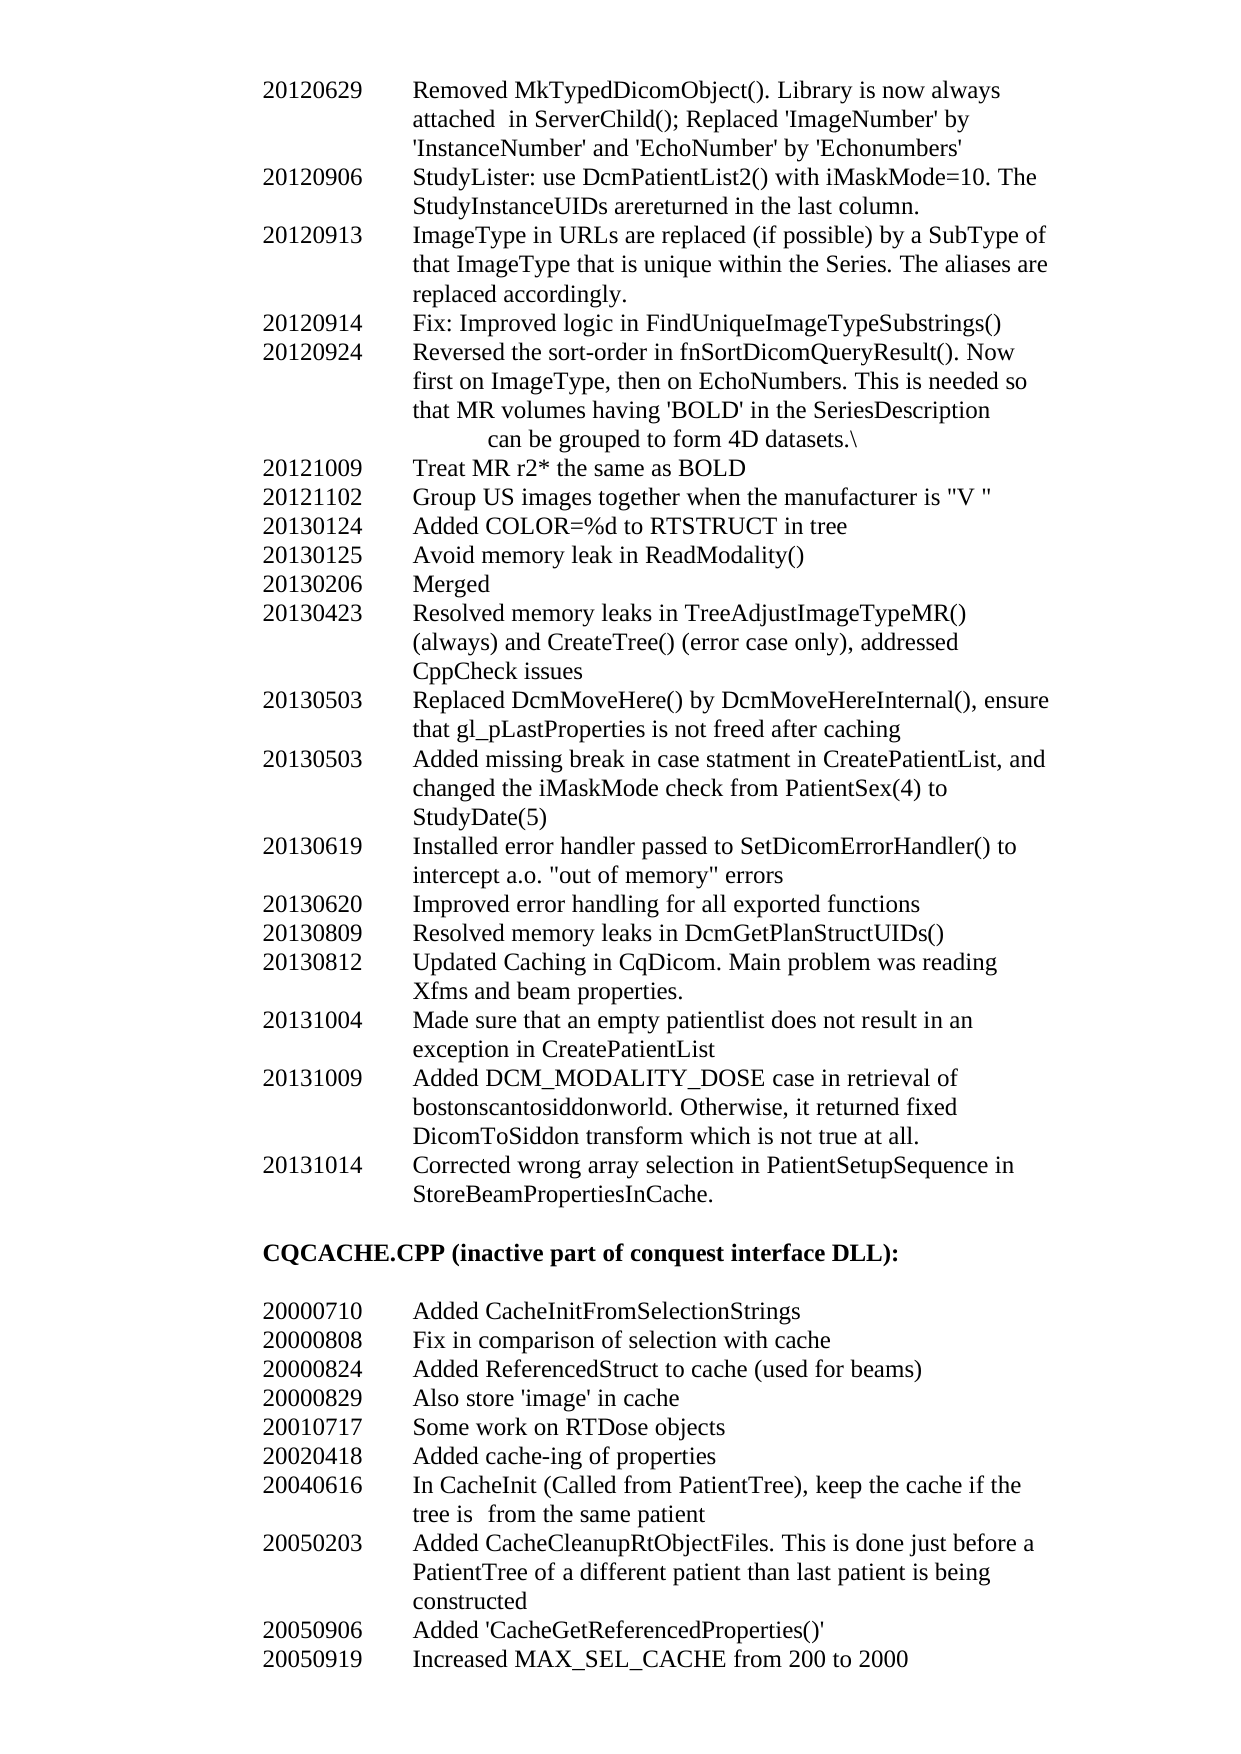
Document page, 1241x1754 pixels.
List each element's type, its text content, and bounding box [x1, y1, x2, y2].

text 20000824 Added ReferencedStruct to cache (used for beams) [187, 1354, 1053, 1383]
text 20131004 Made sure that an empty patientlist does not result in an exception in CreatePatientList [262, 1005, 1053, 1063]
text can be grouped to form 4D datasets.\ [262, 424, 1053, 453]
text 20130503 Replaced DcmMoveHere() by DcmMoveHereInternal(), ensure that gl_pLastProperties is not freed after caching [262, 685, 1053, 743]
text 20130503 Added missing break in case statment in CreatePatientList, and [262, 743, 1053, 772]
text 20121102 Group US images together when the manufacturer is "V " [262, 482, 1053, 511]
text 20050919 Increased MAX_SEL_CACHE from 200 to 2000 [187, 1644, 1053, 1673]
text 20130206 Merged [262, 569, 1053, 598]
text CQCACHE.CPP (inactive part of conquest interface DLL): [187, 1237, 1053, 1267]
text 20010717 Some work on RTDose objects [187, 1412, 1053, 1441]
text 20130124 Added COLOR=%d to RTSTRUCT in tree [262, 511, 1053, 540]
text changed the iMaskMode check from PatientSex(4) to StudyDate(5) [262, 772, 1053, 831]
text 20130809 Resolved memory leaks in DcmGetPlanStructUIDs() [262, 918, 1053, 947]
text 20130812 Updated Caching in CqDicom. Main problem was reading Xfms and beam properties. [262, 947, 1053, 1005]
text 20000829 Also store 'image' in cache [187, 1383, 1053, 1412]
text 20120924 Reversed the sort-order in fnSortDicomQueryResult(). Now first on ImageType, then on EchoNumbers. This is needed so that MR volumes having 'BOLD' in the SeriesDescription [262, 337, 1053, 424]
text 20130423 Resolved memory leaks in TreeAdjustImageTypeMR() (always) and CreateTree() (error case only), addressed CppCheck issues [262, 598, 1053, 685]
text 20000710 Added CacheInitFromSelectionStrings [187, 1296, 1053, 1325]
text 20131009 Added DCM_MODALITY_DOSE case in retrieval of bostonscantosiddonworld. Otherwise, it returned fixed DicomToSiddon transform which is not true at all. [262, 1063, 1053, 1150]
text 20120914 Fix: Improved logic in FindUniqueImageTypeSubstrings() [262, 307, 1053, 337]
text 20050906 Added 'CacheGetReferencedProperties()' [187, 1615, 1053, 1644]
text intercept a.o. "out of memory" errors [262, 860, 1053, 889]
text 20130620 Improved error handling for all exported functions [262, 889, 1053, 918]
text 20130619 Installed error handler passed to SetDicomErrorHandler() to [262, 831, 1053, 860]
text 20000808 Fix in comparison of selection with cache [187, 1325, 1053, 1354]
text 20020418 Added cache-ing of properties [187, 1441, 1053, 1470]
text 20121009 Treat MR r2* the same as BOLD [262, 453, 1053, 482]
text 20050203 Added CacheCleanupRtObjectFiles. This is done just before a PatientTree of a different patient than last patient is being constructed [262, 1528, 1053, 1615]
text 20120629 Removed MkTypedDicomObject(). Library is now always attached in ServerChild(); Replaced 'ImageNumber' by 'InstanceNumber' and 'EchoNumber' by 'Echonumbers' [262, 75, 1053, 162]
text 20131014 Corrected wrong array selection in PatientSetupSequence in StoreBeamPropertiesInCache. [262, 1150, 1053, 1208]
text 20130125 Avoid memory leak in ReadModality() [262, 540, 1053, 569]
text 20120913 ImageType in URLs are replaced (if possible) by a SubType of that ImageType that is unique within the Series. The aliases are replaced accordingly. [262, 220, 1053, 307]
text 20120906 StudyLister: use DcmPatientList2() with iMaskMode=10. The StudyInstanceUIDs arereturned in the last column. [262, 162, 1053, 220]
text 20040616 In CacheInit (Called from PatientTree), keep the cache if the tree is from the same patient [262, 1470, 1053, 1528]
